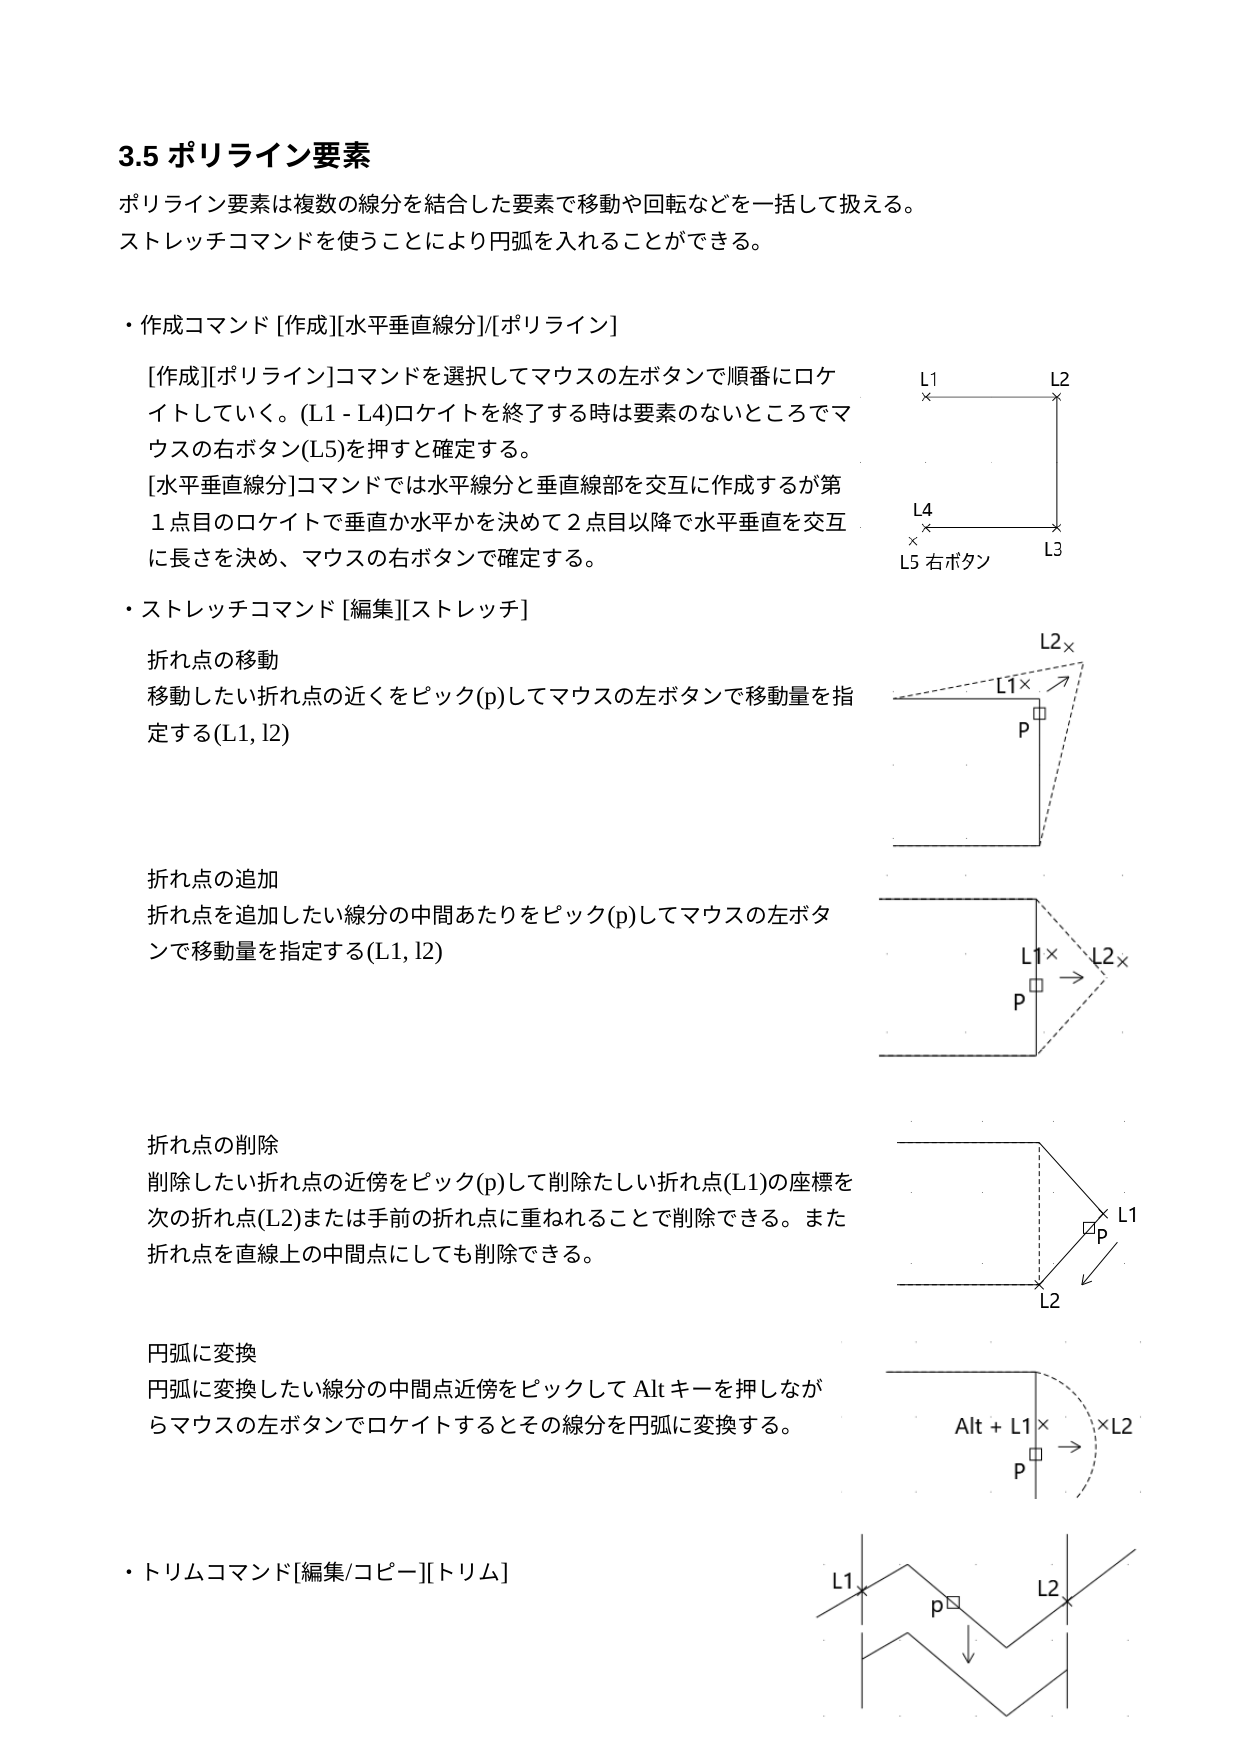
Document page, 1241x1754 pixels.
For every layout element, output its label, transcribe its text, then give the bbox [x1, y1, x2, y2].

text ポリライン要素は複数の線分を結合した要素で移動や回転などを一括して扱える。 ストレッチコマンドを使うことにより円弧を入れることができる。 [118, 187, 1187, 256]
subtitle 3.5 ポリライン要素 [118, 133, 1187, 175]
text [作成][ポリライン]コマンドを選択してマウスの左ボタンで順番にロケイトしていく。(L1 - L4)ロケイトを終了する時は要素のないところでマウスの右ボタン(L5)を押すと確定する。 [水平垂直線分]コマンドでは水平線分と垂直線部を交互に作成するが第１点目のロケイトで垂直か水平かを決めて２点目以降で水平垂直を交互に長さを決め、マウスの右ボタンで確定する。 [148, 359, 855, 573]
text ・トリムコマンド[編集/コピー][トリム] [118, 1554, 775, 1586]
picture [847, 624, 1143, 1082]
text [1156, 1128, 1187, 1269]
text 折れ点の移動 移動したい折れ点の近くをピック(p)してマウスの左ボタンで移動量を指定する(L1, l2) [148, 643, 860, 747]
text ・作成コマンド [作成][水平垂直線分]/[ポリライン] [118, 275, 1187, 340]
text 円弧に変換 円弧に変換したい線分の中間点近傍をピックしてAltキーを押しながらマウスの左ボタンでロケイトするとその線分を円弧に変換する。 [148, 1336, 1187, 1440]
picture [775, 1338, 1160, 1754]
text [1102, 862, 1187, 966]
text 折れ点の追加 折れ点を追加したい線分の中間あたりをピック(p)してマウスの左ボタンで移動量を指定する(L1, l2) [148, 862, 860, 966]
text ・ストレッチコマンド [編集][ストレッチ] [118, 592, 1187, 623]
text [1117, 359, 1187, 573]
text [1147, 1554, 1187, 1586]
text 折れ点の削除 削除したい折れ点の近傍をピック(p)して削除たしい折れ点(L1)の座標を次の折れ点(L2)または手前の折れ点に重ねれることで削除できる。また折れ点を直線上の中間点にしても削除できる。 [148, 1128, 859, 1269]
picture [859, 1114, 1156, 1327]
text [1102, 643, 1187, 747]
picture [855, 352, 1117, 585]
